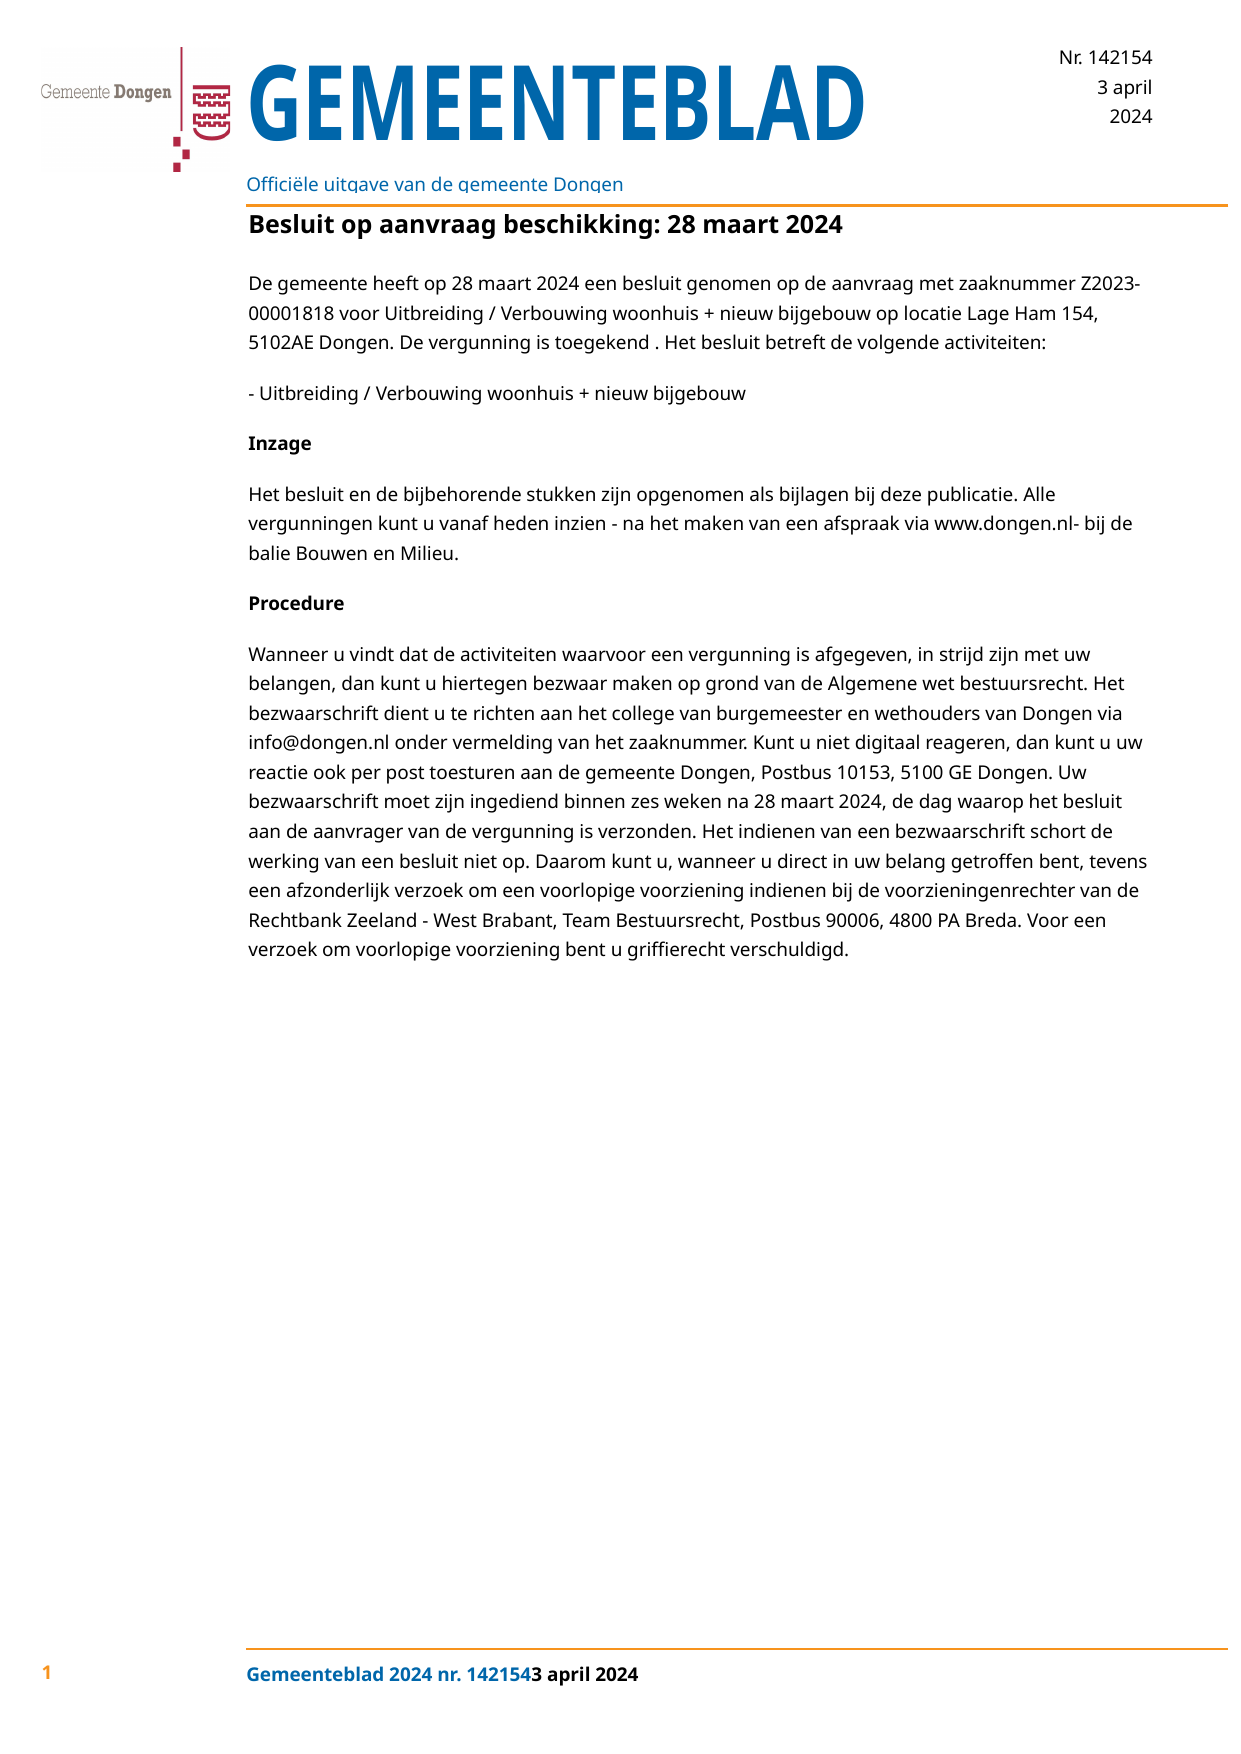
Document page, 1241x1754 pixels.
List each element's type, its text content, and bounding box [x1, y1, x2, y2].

text Het besluit en de bijbehorende stukken zijn opgenomen als bijlagen bij deze publicatie. Alle vergunningen kunt u vanaf heden inzien - na het maken van een afspraak via www.dongen.nl- bij de balie Bouwen en Milieu. [248, 481, 1152, 566]
text Wanneer u vindt dat de activiteiten waarvoor een vergunning is afgegeven, in strijd zijn met uw belangen, dan kunt u hiertegen bezwaar maken op grond van de Algemene wet bestuursrecht. Het bezwaarschrift dient u te richten aan het college van burgemeester en wethouders van Dongen via info@dongen.nl onder vermelding van het zaaknummer. Kunt u niet digitaal reageren, dan kunt u uw reactie ook per post toesturen aan de gemeente Dongen, Postbus 10153, 5100 GE Dongen. Uw bezwaarschrift moet zijn ingediend binnen zes weken na 28 maart 2024, de dag waarop het besluit aan de aanvrager van de vergunning is verzonden. Het indienen van een bezwaarschrift schort de werking van een besluit niet op. Daarom kunt u, wanneer u direct in uw belang getroffen bent, tevens een afzonderlijk verzoek om een voorlopige voorziening indienen bij de voorzieningenrechter van de Rechtbank Zeeland - West Brabant, Team Bestuursrecht, Postbus 90006, 4800 PA Breda. Voor een verzoek om voorlopige voorziening bent u griffierecht verschuldigd. [248, 641, 1152, 962]
text De gemeente heeft op 28 maart 2024 een besluit genomen op de aanvraag met zaaknummer Z2023-00001818 voor Uitbreiding / Verbouwing woonhuis + nieuw bijgebouw op locatie Lage Ham 154, 5102AE Dongen. De vergunning is toegekend . Het besluit betreft de volgende activiteiten: [248, 270, 1152, 355]
picture [41, 47, 231, 172]
text Besluit op aanvraag beschikking: 28 maart 2024 [248, 207, 1152, 241]
text - Uitbreiding / Verbouwing woonhuis + nieuw bijgebouw [248, 380, 1152, 406]
text Inzage [248, 430, 1152, 456]
text Procedure [248, 590, 1152, 616]
